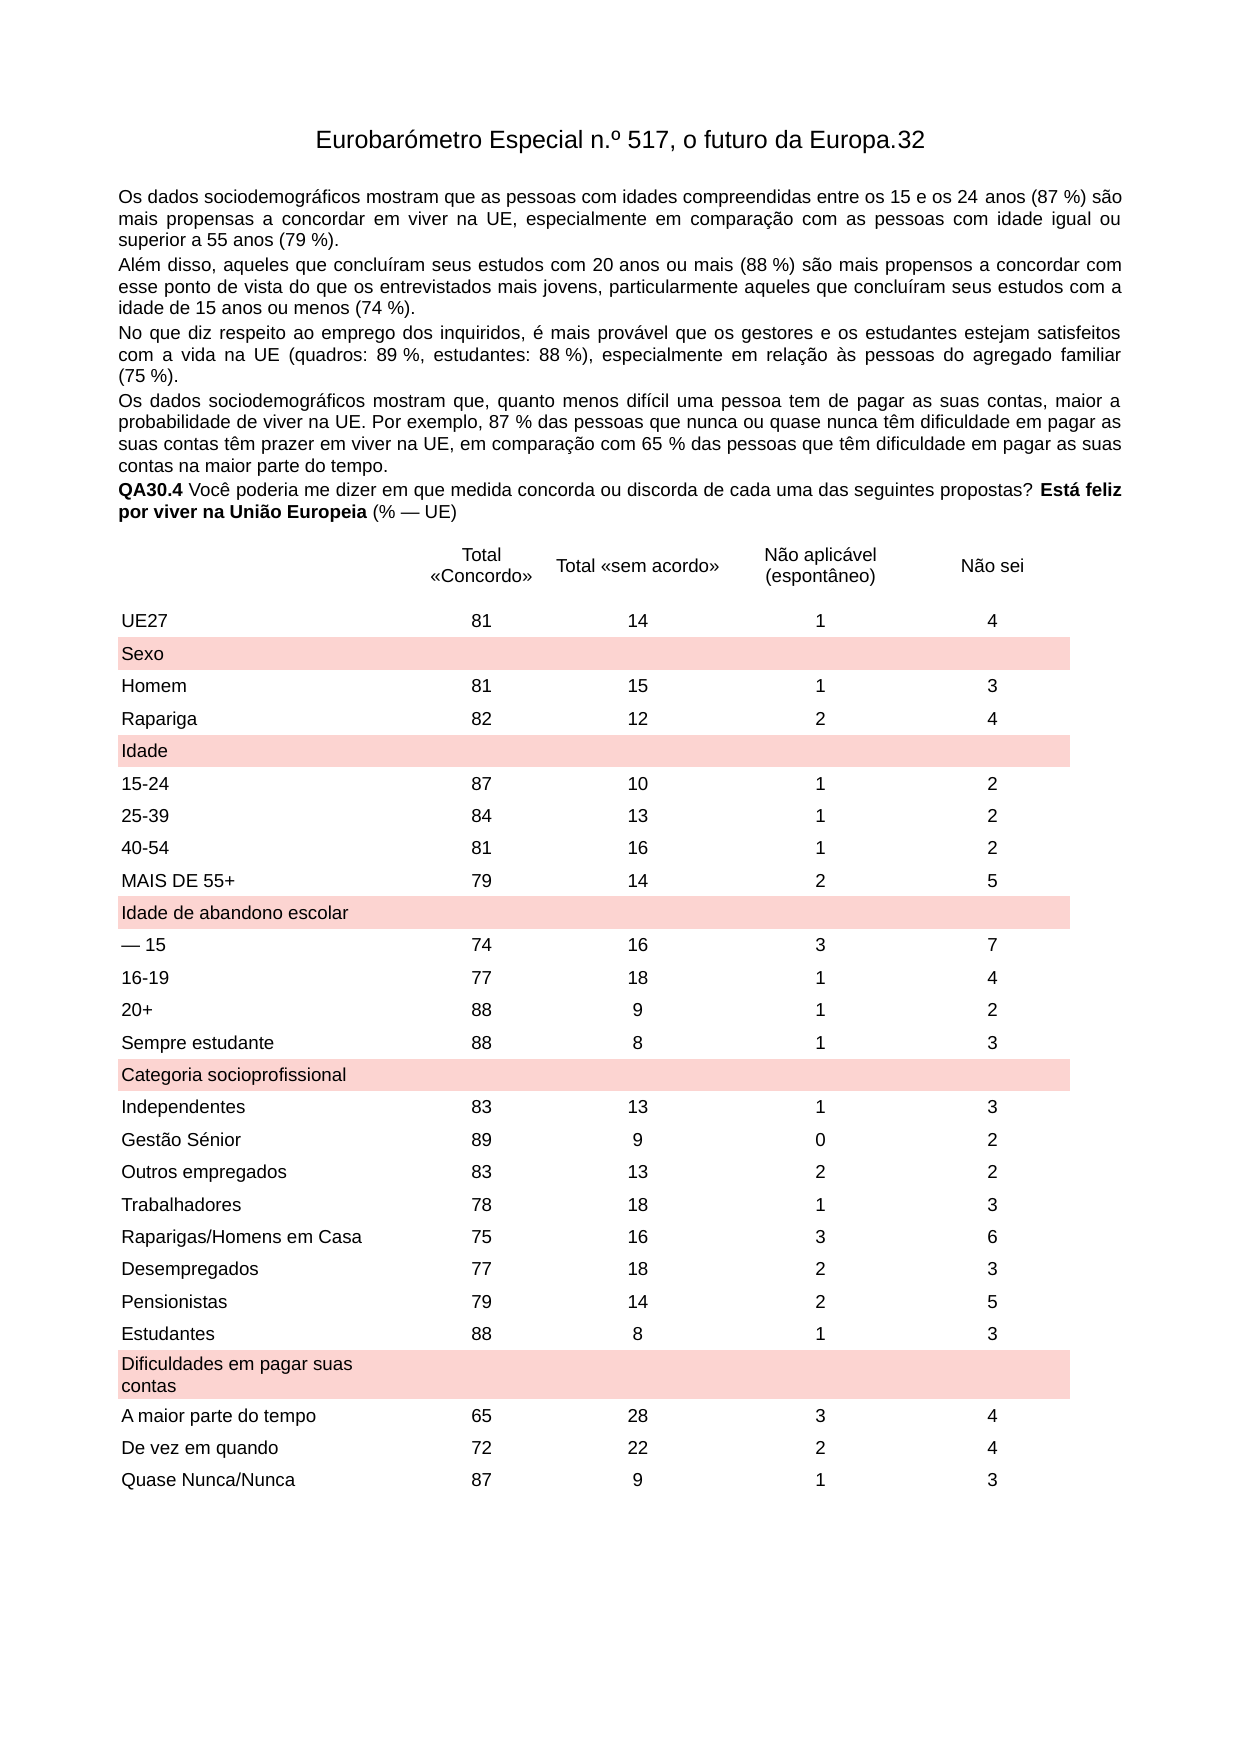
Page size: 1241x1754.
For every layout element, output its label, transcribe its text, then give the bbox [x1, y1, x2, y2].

table_cell 65 [413, 1399, 549, 1431]
table_cell [726, 1350, 915, 1399]
table_cell 20+ [118, 994, 413, 1026]
table_cell 87 [413, 767, 549, 799]
table_cell 81 [413, 832, 549, 864]
table_cell Pensionistas [118, 1285, 413, 1318]
table_cell De vez em quando [118, 1431, 413, 1464]
table_cell 16 [549, 1220, 726, 1253]
table_cell 14 [549, 1285, 726, 1318]
table_cell [726, 637, 915, 670]
table_cell 81 [413, 670, 549, 702]
table_cell 1 [726, 799, 915, 832]
table_cell Homem [118, 670, 413, 702]
table_cell [915, 637, 1070, 670]
table_cell 82 [413, 702, 549, 734]
table_cell 3 [915, 670, 1070, 702]
table_cell 0 [726, 1123, 915, 1156]
table_cell 13 [549, 1156, 726, 1188]
table_cell 2 [915, 1156, 1070, 1188]
table_cell 10 [549, 767, 726, 799]
table_cell 18 [549, 961, 726, 994]
table_cell A maior parte do tempo [118, 1399, 413, 1431]
table_cell Idade [118, 735, 413, 767]
table_cell 6 [915, 1220, 1070, 1253]
table_cell 88 [413, 1318, 549, 1350]
table_cell 18 [549, 1188, 726, 1220]
table_cell 4 [915, 1399, 1070, 1431]
text Os dados sociodemográficos mostram que, quanto menos difícil uma pessoa tem de pagar as suas contas, maior a probabilidade de viver na UE. Por exemplo, 87 % das pessoas que nunca ou quase nunca têm dificuldade em pagar as suas contas têm prazer em viver na UE, em comparação com 65 % das pessoas que têm dificuldade em pagar as suas contas na maior parte do tempo. [118, 390, 1122, 476]
table_header Total «Concordo» [413, 526, 549, 605]
table_cell 1 [726, 1188, 915, 1220]
table_cell [549, 1059, 726, 1091]
table_cell 16 [549, 832, 726, 864]
table_cell 4 [915, 702, 1070, 734]
table_cell 2 [915, 767, 1070, 799]
table_cell 77 [413, 1253, 549, 1285]
table_cell 1 [726, 1464, 915, 1496]
table_cell 9 [549, 1464, 726, 1496]
table_cell Independentes [118, 1091, 413, 1123]
table_cell 3 [915, 1253, 1070, 1285]
table_cell 1 [726, 670, 915, 702]
table_cell 2 [726, 864, 915, 896]
table_cell Desempregados [118, 1253, 413, 1285]
table_cell 72 [413, 1431, 549, 1464]
table_cell 83 [413, 1091, 549, 1123]
table_cell 2 [915, 799, 1070, 832]
text No que diz respeito ao emprego dos inquiridos, é mais provável que os gestores e os estudantes estejam satisfeitos com a vida na UE (quadros: 89 %, estudantes: 88 %), especialmente em relação às pessoas do agregado familiar (75 %). [118, 322, 1122, 387]
table_cell 79 [413, 864, 549, 896]
table_cell 2 [915, 994, 1070, 1026]
table_cell 2 [726, 1253, 915, 1285]
table_cell 3 [915, 1188, 1070, 1220]
table_cell Sempre estudante [118, 1026, 413, 1058]
table_cell Trabalhadores [118, 1188, 413, 1220]
table_cell 3 [726, 1399, 915, 1431]
table_cell 8 [549, 1026, 726, 1058]
table_cell 3 [915, 1464, 1070, 1496]
table_cell [549, 735, 726, 767]
table_cell [915, 1059, 1070, 1091]
table_cell 3 [915, 1091, 1070, 1123]
table_cell 1 [726, 994, 915, 1026]
table_cell 7 [915, 929, 1070, 961]
table_header Não sei [915, 526, 1070, 605]
table_header Total «sem acordo» [549, 526, 726, 605]
table_cell Raparigas/Homens em Casa [118, 1220, 413, 1253]
table_cell [726, 735, 915, 767]
table_cell 5 [915, 864, 1070, 896]
table_cell 2 [726, 1156, 915, 1188]
table_cell [413, 1350, 549, 1399]
table_cell 4 [915, 961, 1070, 994]
table_cell 14 [549, 864, 726, 896]
table_cell 25-39 [118, 799, 413, 832]
text QA30.4 Você poderia me dizer em que medida concorda ou discorda de cada uma das seguintes propostas? Está feliz por viver na União Europeia (% — UE) [118, 479, 1122, 522]
table_cell 74 [413, 929, 549, 961]
table_cell 13 [549, 799, 726, 832]
table_cell 15 [549, 670, 726, 702]
table_cell 4 [915, 605, 1070, 637]
table_cell [413, 1059, 549, 1091]
table_cell 88 [413, 994, 549, 1026]
text Os dados sociodemográficos mostram que as pessoas com idades compreendidas entre os 15 e os 24 anos (87 %) são mais propensas a concordar em viver na UE, especialmente em comparação com as pessoas com idade igual ou superior a 55 anos (79 %). [118, 186, 1122, 251]
table_cell 1 [726, 832, 915, 864]
table_cell [726, 896, 915, 929]
table_cell Categoria socioprofissional [118, 1059, 413, 1091]
table_cell 40-54 [118, 832, 413, 864]
table_cell [413, 735, 549, 767]
text Além disso, aqueles que concluíram seus estudos com 20 anos ou mais (88 %) são mais propensos a concordar com esse ponto de vista do que os entrevistados mais jovens, particularmente aqueles que concluíram seus estudos com a idade de 15 anos ou menos (74 %). [118, 254, 1122, 319]
table_cell 2 [915, 832, 1070, 864]
table_cell 83 [413, 1156, 549, 1188]
table_cell 8 [549, 1318, 726, 1350]
table_cell 2 [726, 1431, 915, 1464]
table_cell 79 [413, 1285, 549, 1318]
table_cell [549, 637, 726, 670]
table_cell 3 [915, 1318, 1070, 1350]
table_cell 5 [915, 1285, 1070, 1318]
table_cell [549, 1350, 726, 1399]
table_cell Sexo [118, 637, 413, 670]
table_cell 1 [726, 961, 915, 994]
table_cell 3 [726, 929, 915, 961]
table_cell 2 [726, 702, 915, 734]
table_cell 15-24 [118, 767, 413, 799]
table_cell 1 [726, 605, 915, 637]
table_cell [549, 896, 726, 929]
table_cell 4 [915, 1431, 1070, 1464]
table_cell Quase Nunca/Nunca [118, 1464, 413, 1496]
table_cell 1 [726, 767, 915, 799]
table_cell 1 [726, 1318, 915, 1350]
table_cell 16-19 [118, 961, 413, 994]
table_cell 81 [413, 605, 549, 637]
table_cell 16 [549, 929, 726, 961]
table_cell [915, 896, 1070, 929]
table_cell [915, 1350, 1070, 1399]
table_cell 3 [726, 1220, 915, 1253]
table_cell 9 [549, 994, 726, 1026]
table_cell 89 [413, 1123, 549, 1156]
table_cell 12 [549, 702, 726, 734]
table_cell MAIS DE 55+ [118, 864, 413, 896]
table_cell 1 [726, 1091, 915, 1123]
table_cell Idade de abandono escolar [118, 896, 413, 929]
table_cell 77 [413, 961, 549, 994]
table_cell 75 [413, 1220, 549, 1253]
table_cell 87 [413, 1464, 549, 1496]
table_cell 9 [549, 1123, 726, 1156]
table_cell 2 [726, 1285, 915, 1318]
table_cell — 15 [118, 929, 413, 961]
table_cell Rapariga [118, 702, 413, 734]
table_cell Gestão Sénior [118, 1123, 413, 1156]
table_cell UE27 [118, 605, 413, 637]
table_cell 14 [549, 605, 726, 637]
table_cell 13 [549, 1091, 726, 1123]
table_cell [413, 637, 549, 670]
table_cell Estudantes [118, 1318, 413, 1350]
table_cell 78 [413, 1188, 549, 1220]
table_cell [726, 1059, 915, 1091]
table_cell 22 [549, 1431, 726, 1464]
table_cell [413, 896, 549, 929]
table_cell 84 [413, 799, 549, 832]
table_cell Dificuldades em pagar suas contas [118, 1350, 413, 1399]
table_cell Outros empregados [118, 1156, 413, 1188]
table_header Não aplicável (espontâneo) [726, 526, 915, 605]
table_cell 1 [726, 1026, 915, 1058]
table_header [118, 526, 413, 605]
table_cell [915, 735, 1070, 767]
table_cell 88 [413, 1026, 549, 1058]
table_cell 28 [549, 1399, 726, 1431]
table_cell 3 [915, 1026, 1070, 1058]
table_cell 2 [915, 1123, 1070, 1156]
table_cell 18 [549, 1253, 726, 1285]
